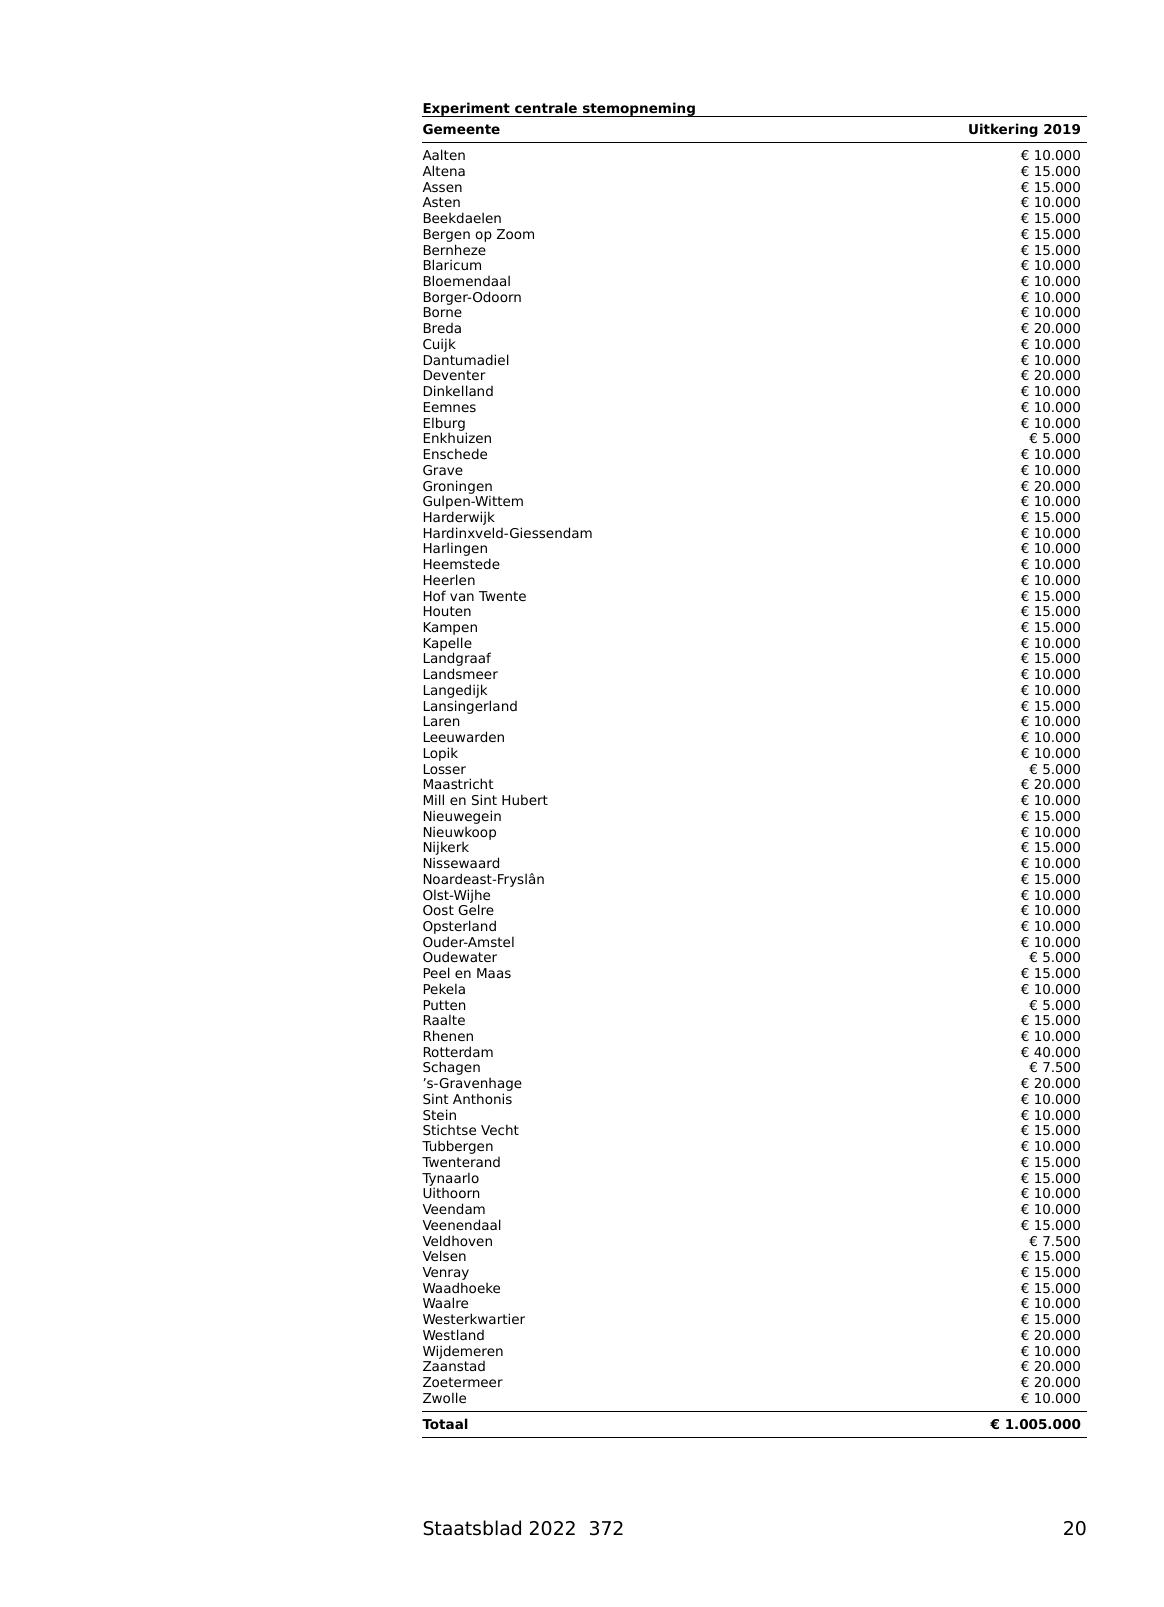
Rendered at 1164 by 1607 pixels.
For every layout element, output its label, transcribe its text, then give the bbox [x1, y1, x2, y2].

table_cell Deventer [422, 368, 754, 384]
table_cell Harlingen [422, 541, 754, 557]
table_cell Rotterdam [422, 1045, 754, 1060]
table_cell € 10.000 [754, 714, 1087, 730]
table_cell Enkhuizen [422, 431, 754, 447]
table_cell Putten [422, 998, 754, 1013]
table_cell € 7.500 [754, 1060, 1087, 1076]
table_cell € 10.000 [754, 730, 1087, 746]
table_cell € 10.000 [754, 400, 1087, 415]
table_cell € 15.000 [754, 1265, 1087, 1281]
table_cell € 15.000 [754, 699, 1087, 714]
table_cell Bergen op Zoom [422, 227, 754, 242]
table_cell Westerkwartier [422, 1312, 754, 1328]
table_cell € 10.000 [754, 1029, 1087, 1044]
table_cell Asten [422, 195, 754, 211]
table_cell Eemnes [422, 400, 754, 415]
table_cell € 15.000 [754, 620, 1087, 636]
table_cell € 20.000 [754, 1375, 1087, 1391]
table_cell Tynaarlo [422, 1170, 754, 1186]
table_cell Waalre [422, 1296, 754, 1312]
table_cell Gemeente [422, 117, 754, 142]
table_cell € 10.000 [754, 1092, 1087, 1107]
table_cell € 5.000 [754, 950, 1087, 966]
table_cell € 10.000 [754, 793, 1087, 809]
table_cell Laren [422, 714, 754, 730]
table_cell € 10.000 [754, 887, 1087, 903]
table_cell Losser [422, 761, 754, 777]
table_cell Langedijk [422, 683, 754, 698]
table_cell Groningen [422, 478, 754, 494]
table_cell € 15.000 [754, 510, 1087, 526]
table_cell Opsterland [422, 919, 754, 934]
table_cell € 10.000 [754, 557, 1087, 573]
table_cell € 10.000 [754, 1108, 1087, 1123]
table_cell Assen [422, 180, 754, 195]
table_cell Zoetermeer [422, 1375, 754, 1391]
table_cell Olst-Wijhe [422, 887, 754, 903]
table_cell Gulpen-Wittem [422, 494, 754, 510]
table_cell € 20.000 [754, 1328, 1087, 1343]
table_cell € 10.000 [754, 290, 1087, 305]
table_cell € 15.000 [754, 211, 1087, 227]
table_cell Venray [422, 1265, 754, 1281]
table_cell € 15.000 [754, 604, 1087, 620]
table_cell Rhenen [422, 1029, 754, 1044]
table_cell € 15.000 [754, 227, 1087, 242]
table_cell € 10.000 [754, 494, 1087, 510]
table_cell € 10.000 [754, 353, 1087, 368]
table_cell € 10.000 [754, 1186, 1087, 1202]
table_cell Raalte [422, 1013, 754, 1029]
table_cell Peel en Maas [422, 966, 754, 982]
table_cell € 15.000 [754, 840, 1087, 856]
table_cell Sint Anthonis [422, 1092, 754, 1107]
table_cell € 20.000 [754, 321, 1087, 337]
table_cell € 10.000 [754, 447, 1087, 463]
table_cell € 10.000 [754, 541, 1087, 557]
table_cell € 20.000 [754, 478, 1087, 494]
table_cell Heemstede [422, 557, 754, 573]
table_cell Stein [422, 1108, 754, 1123]
table_cell Hof van Twente [422, 589, 754, 604]
table_cell € 5.000 [754, 998, 1087, 1013]
table_cell Bloemendaal [422, 274, 754, 289]
table_cell Nijkerk [422, 840, 754, 856]
table_cell Harderwijk [422, 510, 754, 526]
table_cell € 20.000 [754, 1359, 1087, 1375]
table_cell Twenterand [422, 1155, 754, 1170]
table_cell Houten [422, 604, 754, 620]
table_cell € 10.000 [754, 746, 1087, 761]
table_cell Zwolle [422, 1391, 754, 1411]
table_cell € 10.000 [754, 935, 1087, 950]
table_cell € 10.000 [754, 919, 1087, 934]
table_cell Hardinxveld-Giessendam [422, 526, 754, 541]
table_cell € 40.000 [754, 1045, 1087, 1060]
table_cell Borger-Odoorn [422, 290, 754, 305]
table_cell € 10.000 [754, 1344, 1087, 1359]
table_cell Grave [422, 463, 754, 478]
table_cell € 15.000 [754, 651, 1087, 667]
table_cell Blaricum [422, 258, 754, 274]
table_cell € 15.000 [754, 809, 1087, 824]
table_cell Uitkering 2019 [754, 117, 1087, 142]
table_cell Schagen [422, 1060, 754, 1076]
table_cell Enschede [422, 447, 754, 463]
table_cell Landsmeer [422, 667, 754, 683]
table_cell € 10.000 [754, 982, 1087, 997]
table_cell € 10.000 [754, 463, 1087, 478]
table_cell Altena [422, 164, 754, 179]
table_cell € 10.000 [754, 856, 1087, 872]
table_cell Kampen [422, 620, 754, 636]
table_cell Landgraaf [422, 651, 754, 667]
table_cell € 15.000 [754, 1170, 1087, 1186]
table_cell € 10.000 [754, 573, 1087, 588]
table_cell Stichtse Vecht [422, 1123, 754, 1139]
table_cell € 10.000 [754, 1296, 1087, 1312]
table_cell € 10.000 [754, 195, 1087, 211]
table_cell € 10.000 [754, 636, 1087, 651]
table_cell € 10.000 [754, 1139, 1087, 1155]
table_cell Mill en Sint Hubert [422, 793, 754, 809]
table_cell € 15.000 [754, 872, 1087, 887]
table_cell Tubbergen [422, 1139, 754, 1155]
table_cell € 10.000 [754, 274, 1087, 289]
table_cell € 15.000 [754, 1218, 1087, 1233]
table_cell Nieuwegein [422, 809, 754, 824]
table_cell € 10.000 [754, 384, 1087, 400]
table_header Experiment centrale stemopneming [422, 100, 1087, 116]
table_cell € 10.000 [754, 305, 1087, 321]
table_cell Nieuwkoop [422, 824, 754, 840]
table_cell € 7.500 [754, 1233, 1087, 1249]
table_cell Oudewater [422, 950, 754, 966]
table_cell € 15.000 [754, 1249, 1087, 1265]
table_cell € 10.000 [754, 337, 1087, 352]
table_cell € 15.000 [754, 589, 1087, 604]
table_cell € 10.000 [754, 683, 1087, 698]
table_cell Breda [422, 321, 754, 337]
table_cell € 5.000 [754, 761, 1087, 777]
table_cell € 10.000 [754, 903, 1087, 919]
table_cell Nissewaard [422, 856, 754, 872]
table_cell Totaal [422, 1412, 754, 1437]
table_cell Cuijk [422, 337, 754, 352]
table_cell Bernheze [422, 243, 754, 258]
table_cell Lansingerland [422, 699, 754, 714]
table_cell € 15.000 [754, 180, 1087, 195]
table_cell € 10.000 [754, 824, 1087, 840]
table_cell Kapelle [422, 636, 754, 651]
table_cell Aalten [422, 143, 754, 164]
table_cell Veenendaal [422, 1218, 754, 1233]
table_cell Uithoorn [422, 1186, 754, 1202]
table_cell Waadhoeke [422, 1281, 754, 1296]
table_cell Heerlen [422, 573, 754, 588]
table_cell € 15.000 [754, 966, 1087, 982]
table_cell € 1.005.000 [754, 1412, 1087, 1437]
table_cell Velsen [422, 1249, 754, 1265]
table_cell € 15.000 [754, 164, 1087, 179]
table_cell € 10.000 [754, 667, 1087, 683]
table_cell Borne [422, 305, 754, 321]
table_cell € 15.000 [754, 1013, 1087, 1029]
table_cell € 10.000 [754, 1391, 1087, 1411]
table_cell Ouder-Amstel [422, 935, 754, 950]
table_cell Dantumadiel [422, 353, 754, 368]
table_cell Maastricht [422, 777, 754, 793]
table_cell Veldhoven [422, 1233, 754, 1249]
table_cell Dinkelland [422, 384, 754, 400]
table_cell Noardeast-Fryslân [422, 872, 754, 887]
table_cell € 10.000 [754, 415, 1087, 431]
table_cell € 15.000 [754, 1155, 1087, 1170]
table_cell € 20.000 [754, 368, 1087, 384]
table_cell ’s-Gravenhage [422, 1076, 754, 1092]
table_cell € 10.000 [754, 526, 1087, 541]
table_cell Zaanstad [422, 1359, 754, 1375]
table_cell Leeuwarden [422, 730, 754, 746]
table_cell Lopik [422, 746, 754, 761]
table_cell € 15.000 [754, 1281, 1087, 1296]
table_cell Pekela [422, 982, 754, 997]
table_cell Wijdemeren [422, 1344, 754, 1359]
table_cell Oost Gelre [422, 903, 754, 919]
table_cell € 10.000 [754, 258, 1087, 274]
table_cell € 15.000 [754, 1123, 1087, 1139]
table_cell Beekdaelen [422, 211, 754, 227]
table_cell Elburg [422, 415, 754, 431]
table_cell € 10.000 [754, 143, 1087, 164]
table_cell Veendam [422, 1202, 754, 1218]
table_cell € 5.000 [754, 431, 1087, 447]
table_cell € 20.000 [754, 777, 1087, 793]
table_cell € 10.000 [754, 1202, 1087, 1218]
table_cell Westland [422, 1328, 754, 1343]
table_cell € 20.000 [754, 1076, 1087, 1092]
table_cell € 15.000 [754, 1312, 1087, 1328]
table_cell € 15.000 [754, 243, 1087, 258]
